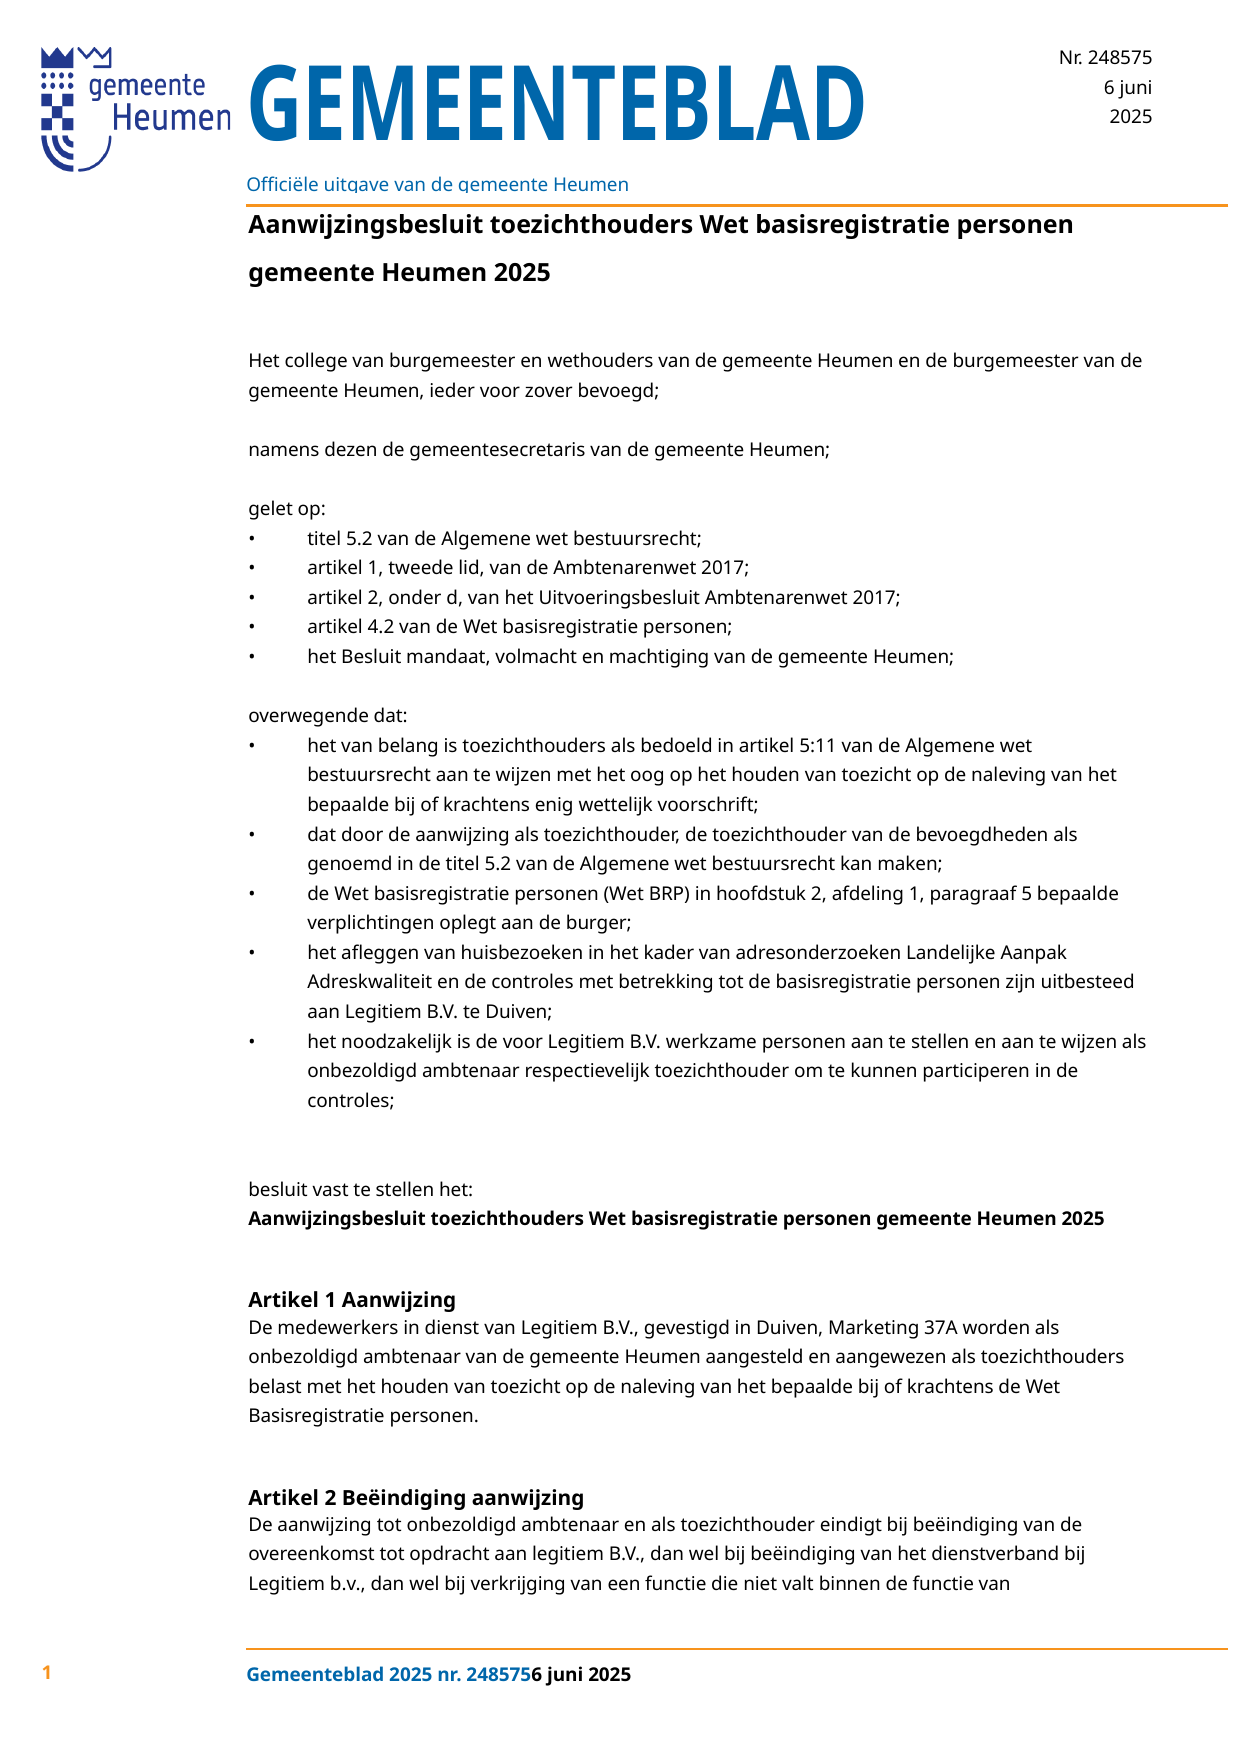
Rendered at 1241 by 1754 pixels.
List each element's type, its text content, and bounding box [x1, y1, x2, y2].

text Het college van burgemeester en wethouders van de gemeente Heumen en de burgemeester van de gemeente Heumen, ieder voor zover bevoegd; [248, 347, 1152, 403]
list artikel 1, tweede lid, van de Ambtenarenwet 2017; [248, 554, 1152, 580]
picture [41, 47, 231, 172]
list het Besluit mandaat, volmacht en machtiging van de gemeente Heumen; [248, 643, 1152, 669]
list dat door de aanwijzing als toezichthouder, de toezichthouder van de bevoegdheden als genoemd in de titel 5.2 van de Algemene wet bestuursrecht kan maken; [248, 821, 1152, 876]
list de Wet basisregistratie personen (Wet BRP) in hoofdstuk 2, afdeling 1, paragraaf 5 bepaalde verplichtingen oplegt aan de burger; [248, 880, 1152, 935]
text besluit vast te stellen het: [248, 1176, 1152, 1202]
text De aanwijzing tot onbezoldigd ambtenaar en als toezichthouder eindigt bij beëindiging van de overeenkomst tot opdracht aan legitiem B.V., dan wel bij beëindiging van het dienstverband bij Legitiem b.v., dan wel bij verkrijging van een functie die niet valt binnen de functie van [248, 1511, 1152, 1596]
list het van belang is toezichthouders als bedoeld in artikel 5:11 van de Algemene wet bestuursrecht aan te wijzen met het oog op het houden van toezicht op de naleving van het bepaalde bij of krachtens enig wettelijk voorschrift; [248, 732, 1152, 817]
text gelet op: [248, 495, 1152, 521]
text De medewerkers in dienst van Legitiem B.V., gevestigd in Duiven, Marketing 37A worden als onbezoldigd ambtenaar van de gemeente Heumen aangesteld en aangewezen als toezichthouders belast met het houden van toezicht op de naleving van het bepaalde bij of krachtens de Wet Basisregistratie personen. [248, 1314, 1152, 1428]
list artikel 4.2 van de Wet basisregistratie personen; [248, 614, 1152, 639]
text Artikel 1 Aanwijzing [248, 1285, 1152, 1314]
list artikel 2, onder d, van het Uitvoeringsbesluit Ambtenarenwet 2017; [248, 584, 1152, 610]
text Aanwijzingsbesluit toezichthouders Wet basisregistratie personen gemeente Heumen 2025 [248, 207, 1152, 288]
text Aanwijzingsbesluit toezichthouders Wet basisregistratie personen gemeente Heumen 2025 [248, 1205, 1152, 1231]
text Artikel 2 Beëindiging aanwijzing [248, 1483, 1152, 1511]
text overwegende dat: [248, 702, 1152, 728]
list het afleggen van huisbezoeken in het kader van adresonderzoeken Landelijke Aanpak Adreskwaliteit en de controles met betrekking tot de basisregistratie personen zijn uitbesteed aan Legitiem B.V. te Duiven; [248, 939, 1152, 1024]
list het noodzakelijk is de voor Legitiem B.V. werkzame personen aan te stellen en aan te wijzen als onbezoldigd ambtenaar respectievelijk toezichthouder om te kunnen participeren in de controles; [248, 1028, 1152, 1113]
text namens dezen de gemeentesecretaris van de gemeente Heumen; [248, 436, 1152, 462]
list titel 5.2 van de Algemene wet bestuursrecht; [248, 525, 1152, 551]
